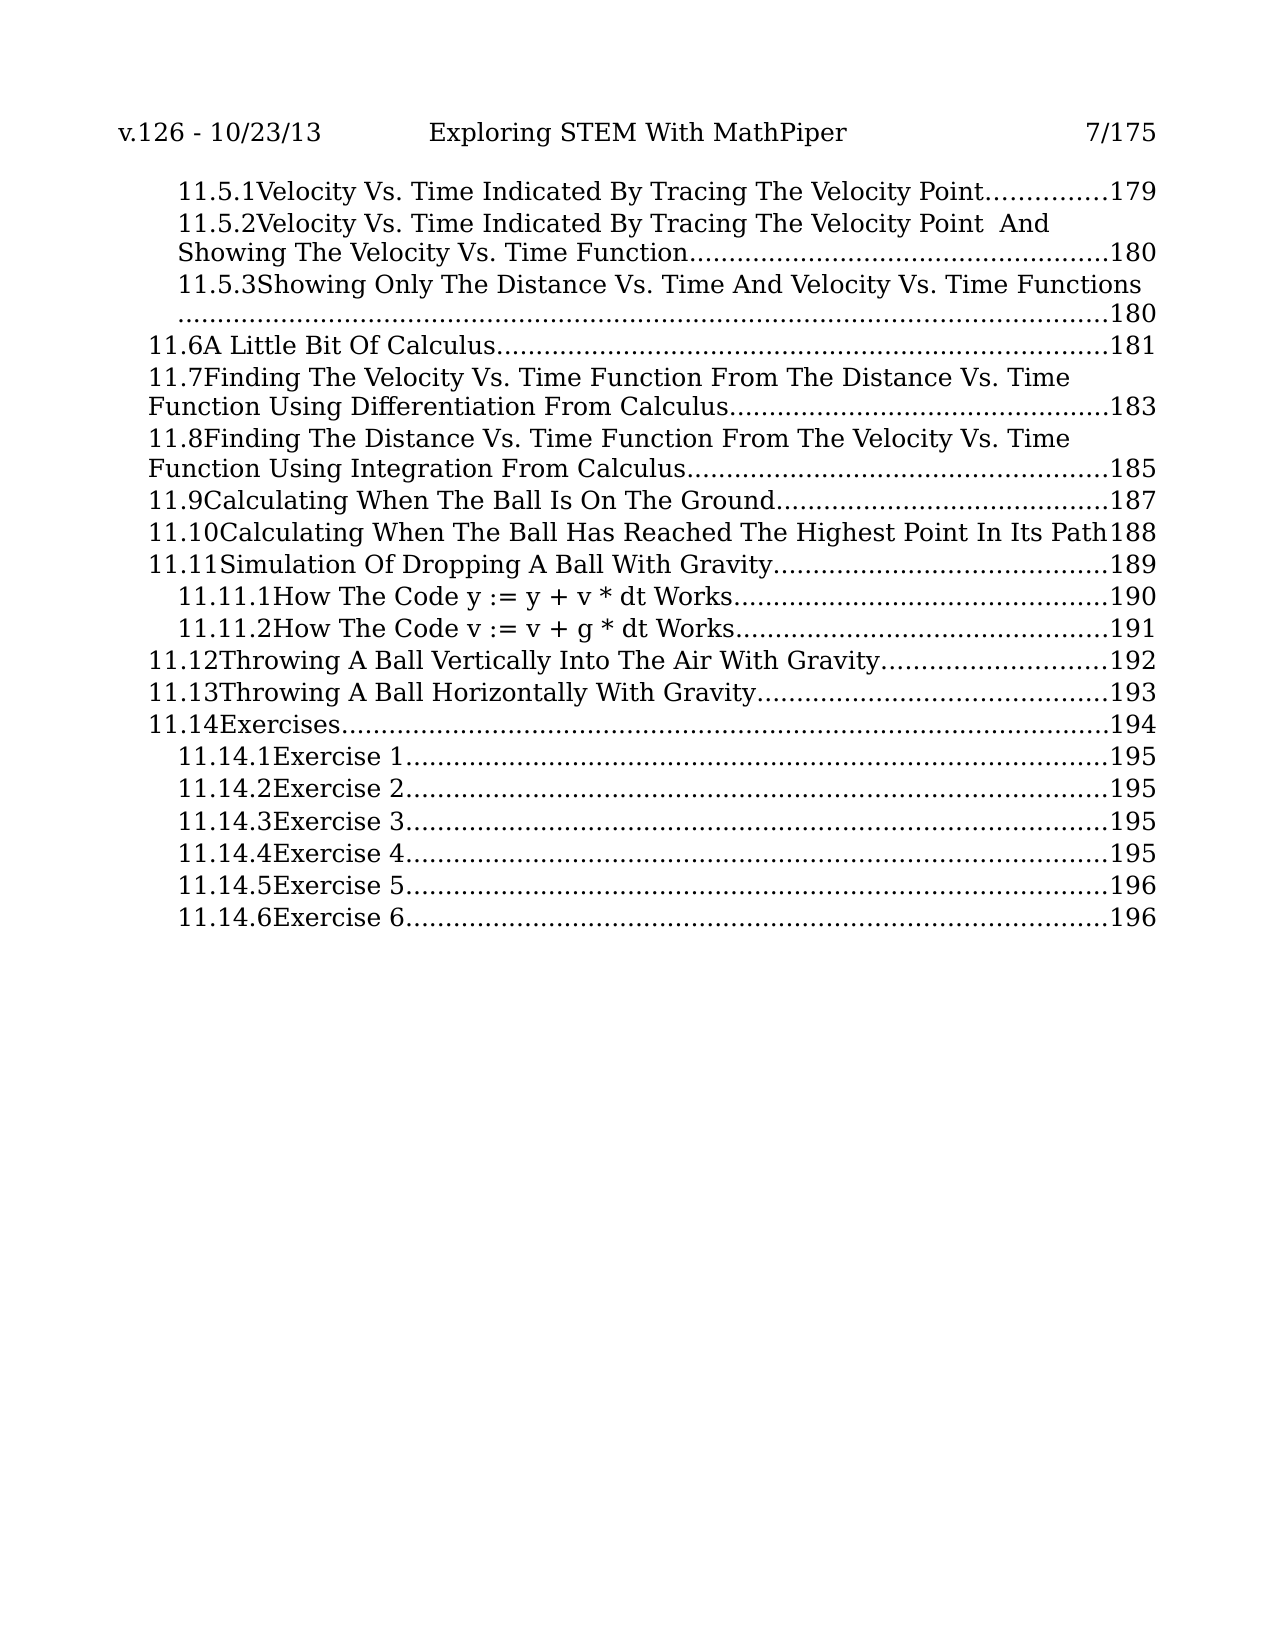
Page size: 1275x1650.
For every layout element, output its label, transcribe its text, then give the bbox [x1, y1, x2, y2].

text 11.10Calculating When The Ball Has Reached The Highest Point In Its Path 188 [148, 518, 1157, 547]
text 11.14Exercises 194 [148, 711, 1157, 740]
text 11.13Throwing A Ball Horizontally With Gravity 193 [148, 678, 1157, 708]
text 11.14.4Exercise 4 195 [177, 839, 1157, 868]
text 11.5.2Velocity Vs. Time Indicated By Tracing The Velocity Point And Showing The Velocity Vs. Time Function 180 [177, 209, 1157, 267]
text 11.14.3Exercise 3 195 [177, 807, 1157, 836]
text 11.9Calculating When The Ball Is On The Ground 187 [148, 486, 1157, 515]
text 11.7Finding The Velocity Vs. Time Function From The Distance Vs. Time Function Using Differentiation From Calculus 183 [148, 363, 1157, 422]
text 11.14.6Exercise 6 196 [177, 903, 1157, 932]
text 11.8Finding The Distance Vs. Time Function From The Velocity Vs. Time Function Using Integration From Calculus 185 [148, 425, 1157, 483]
text 11.11.2How The Code v := v + g * dt Works 191 [177, 614, 1157, 643]
text 11.11Simulation Of Dropping A Ball With Gravity 189 [148, 550, 1157, 579]
text 11.5.3Showing Only The Distance Vs. Time And Velocity Vs. Time Functions 180 [177, 270, 1157, 328]
text 11.12Throwing A Ball Vertically Into The Air With Gravity 192 [148, 646, 1157, 676]
text 11.14.1Exercise 1 195 [177, 743, 1157, 772]
text 11.11.1How The Code y := y + v * dt Works 190 [177, 582, 1157, 611]
text 11.6A Little Bit Of Calculus 181 [148, 331, 1157, 361]
text 11.14.5Exercise 5 196 [177, 871, 1157, 900]
text 11.14.2Exercise 2 195 [177, 775, 1157, 804]
text 11.5.1Velocity Vs. Time Indicated By Tracing The Velocity Point 179 [177, 177, 1157, 206]
